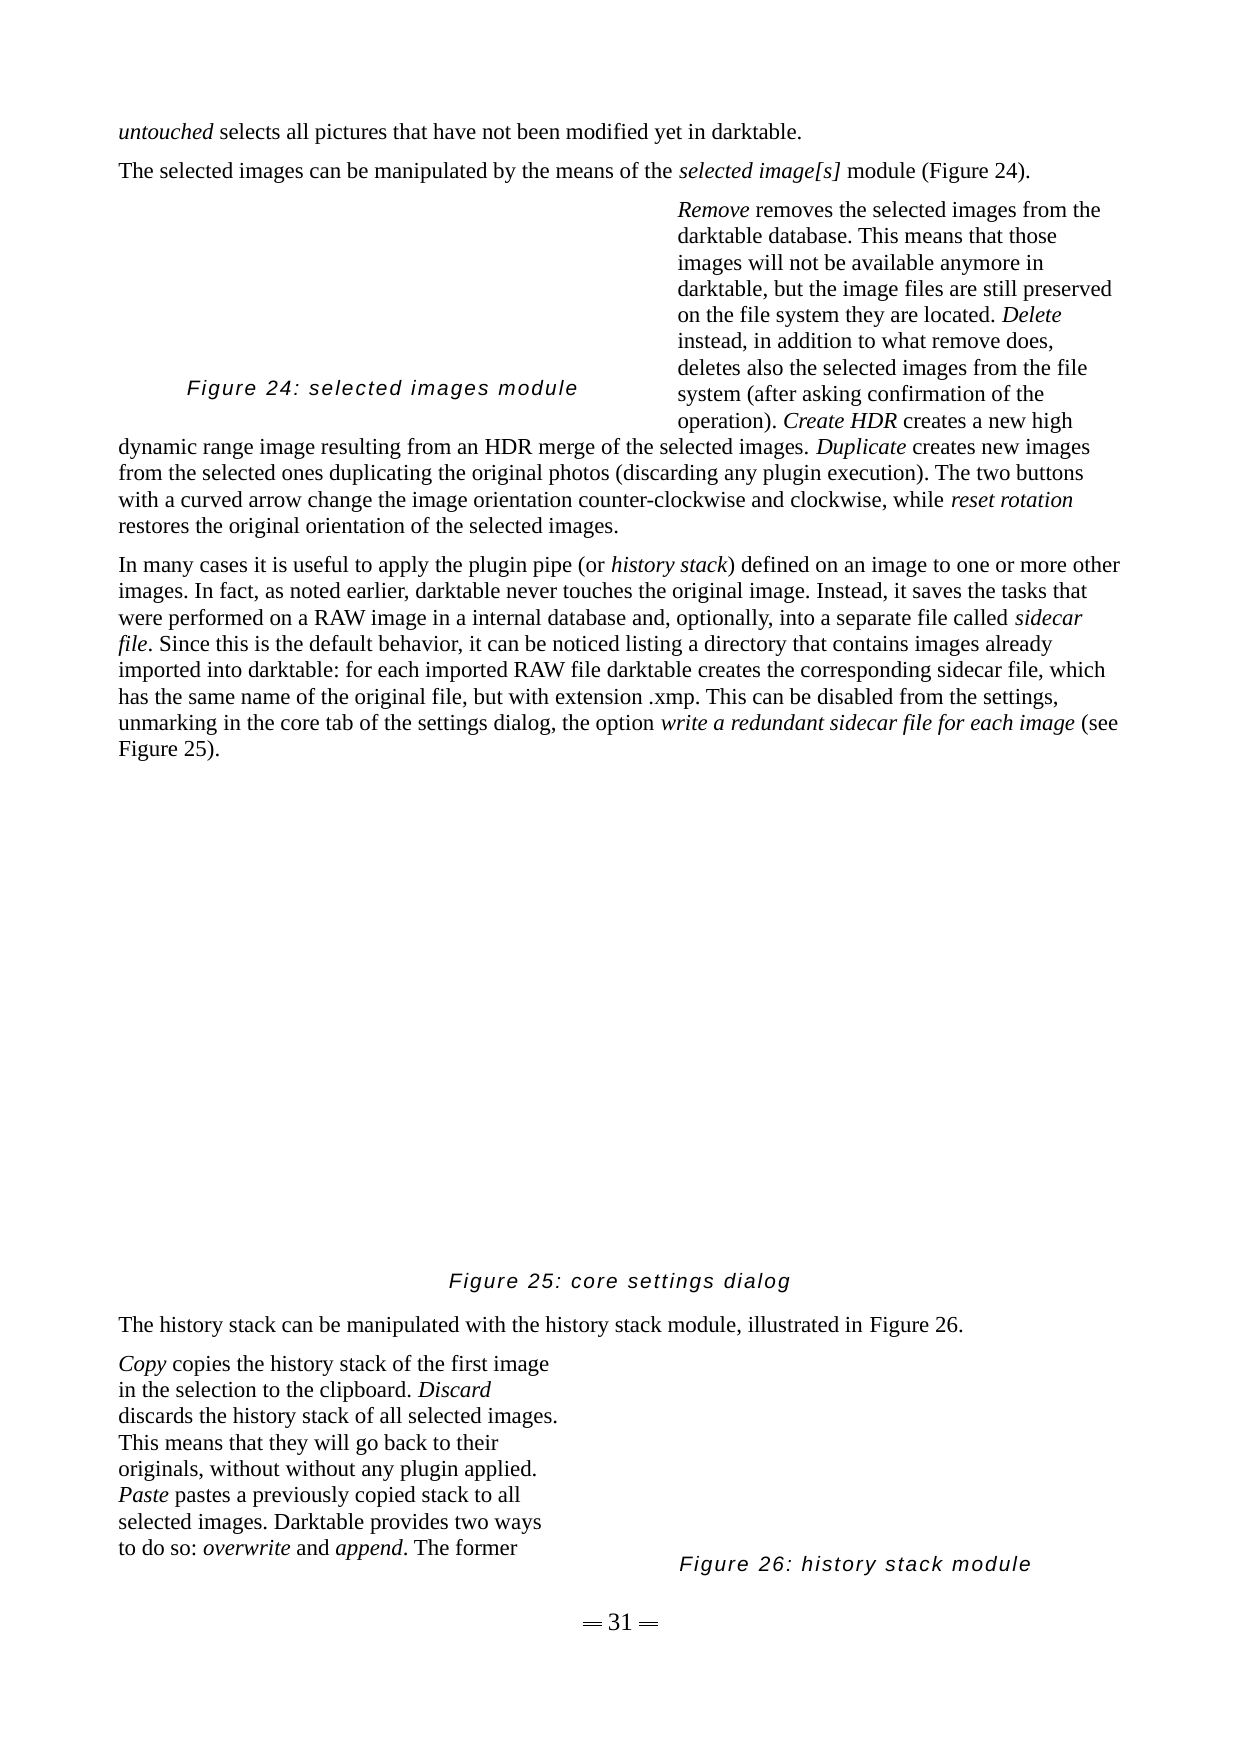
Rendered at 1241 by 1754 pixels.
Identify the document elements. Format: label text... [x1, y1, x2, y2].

text Figure 25: core settings dialog [149, 786, 1091, 1293]
text Figure 26: history stack module [589, 1377, 1122, 1576]
text Figure 24: selected images module [118, 211, 648, 399]
text Remove removes the selected images from the darktable database. This means that those images will not be available anymore in darktable, but the image files are still preserved on the file system they are located. Delete instead, in addition to what remove does, deletes also the selected images from the file system (after asking confirmation of the operation). Create HDR creates a new high dynamic range image resulting from an HDR merge of the selected images. Duplicate creates new images from the selected ones duplicating the original photos (discarding any plugin execution). The two buttons with a curved arrow change the image orientation counter-clockwise and clockwise, while reset rotation restores the original orientation of the selected images. [118, 196, 1122, 538]
text untouched selects all pictures that have not been modified yet in darktable. [118, 118, 1122, 144]
text Copy copies the history stack of the first image in the selection to the clipboard. Discard discards the history stack of all selected images. This means that they will go back to their originals, without without any plugin applied. Paste pastes a previously copied stack to all selected images. Darktable provides two ways to do so: overwrite and append. The former [118, 1349, 1122, 1560]
text In many cases it is useful to apply the plugin pipe (or history stack) defined on an image to one or more other images. In fact, as noted earlier, darktable never touches the original image. Instead, it saves the tasks that were performed on a RAW image in a internal database and, optionally, into a separate file called sidecar file. Since this is the default behavior, it can be noticed listing a directory that contains images already imported into darktable: for each imported RAW file darktable creates the corresponding sidecar file, which has the same name of the original file, but with extension .xmp. This can be disabled from the settings, unmarking in the core tab of the settings dialog, the option write a redundant sidecar file for each image (see Figure 25). [118, 551, 1122, 762]
text The selected images can be manipulated by the means of the selected image[s] module (Figure 24). [118, 157, 1122, 183]
text The history stack can be manipulated with the history stack module, illustrated in Figure 26. [118, 774, 1122, 1337]
